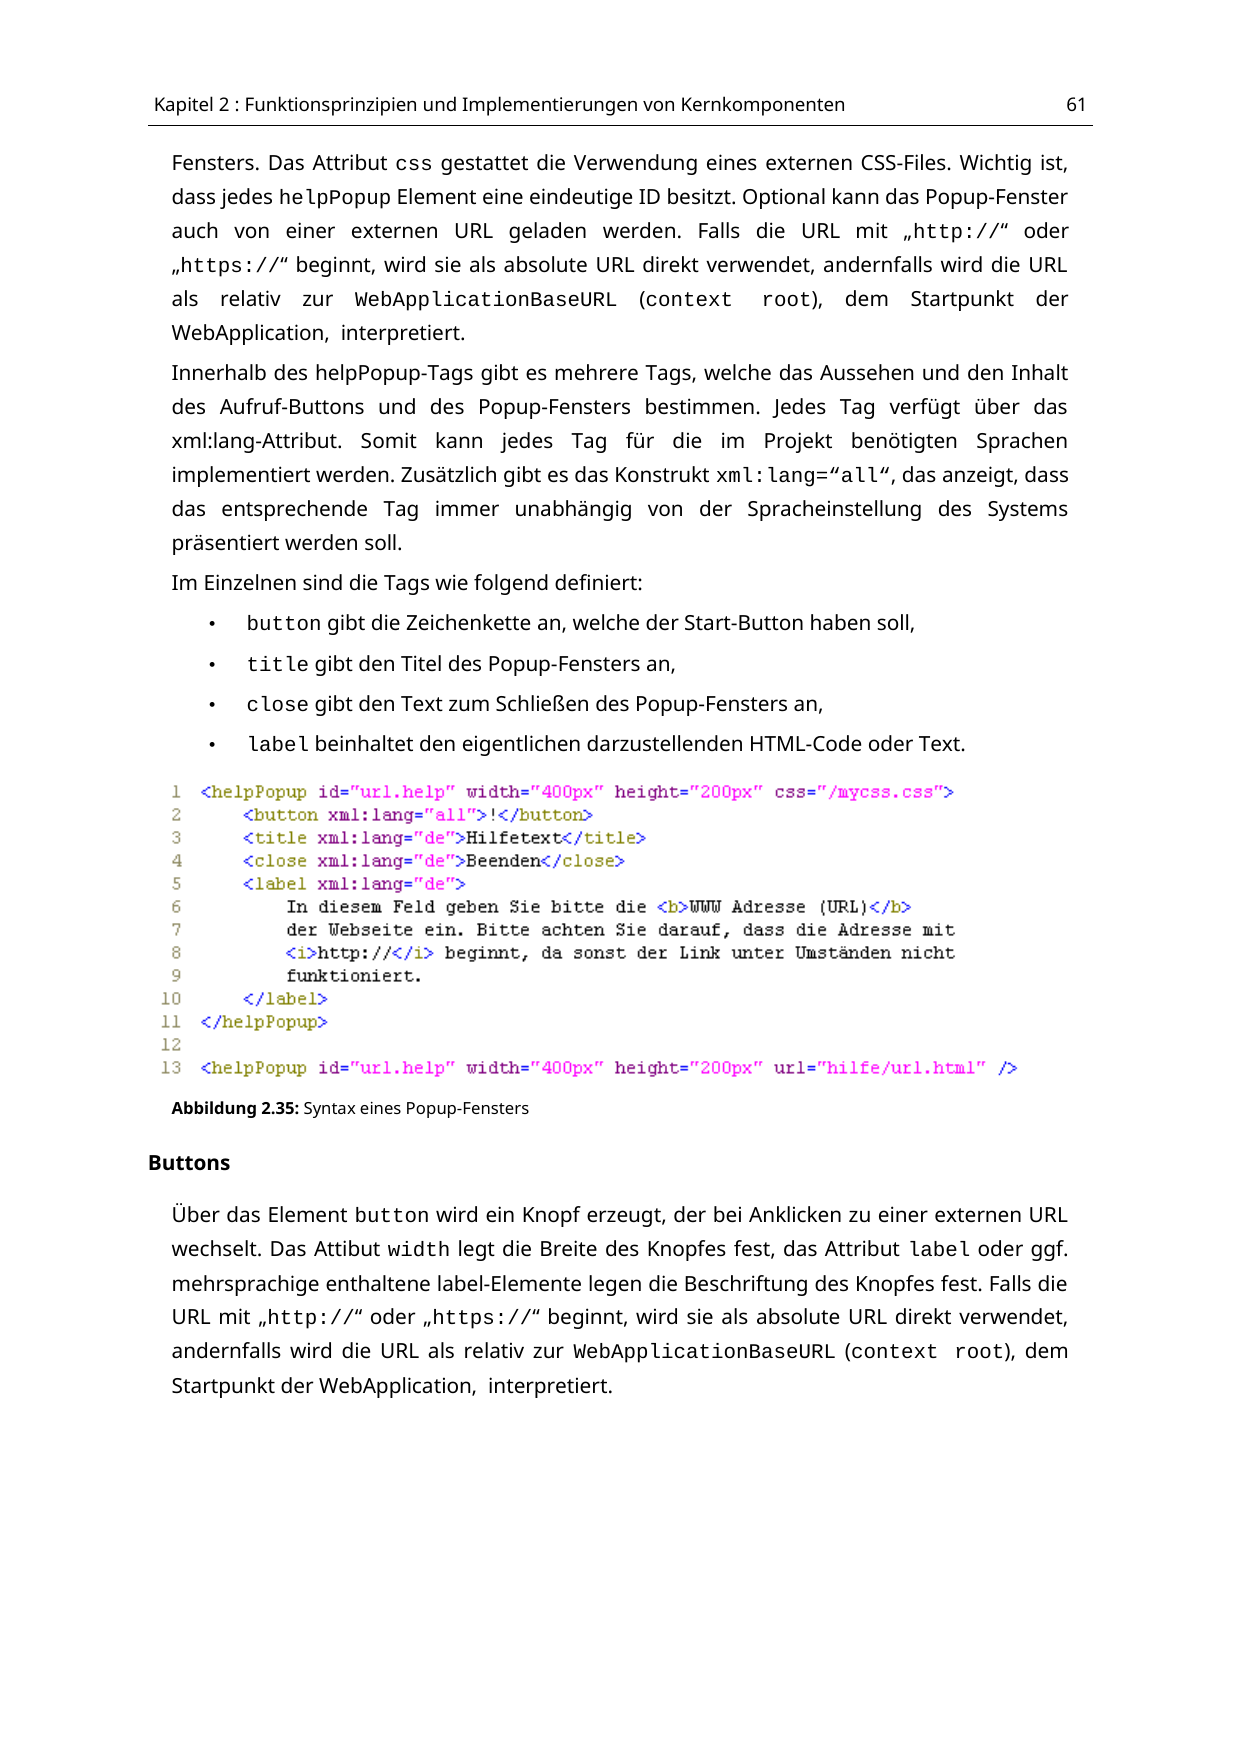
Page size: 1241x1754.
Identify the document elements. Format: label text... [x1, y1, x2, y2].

list close gibt den Text zum Schließen des Popup-Fensters an, [209, 689, 1069, 718]
text Fensters. Das Attribut css gestattet die Verwendung eines externen CSS-Files. Wichtig ist, dass jedes helpPopup Element eine eindeutige ID besitzt. Optional kann das Popup-Fenster auch von einer externen URL geladen werden. Falls die URL mit „http://“ oder „https://“ beginnt, wird sie als absolute URL direkt verwendet, andernfalls wird die URL als relativ zur WebApplicationBaseURL (context root), dem Startpunkt der WebApplication, interpretiert. [171, 148, 1069, 347]
list label beinhaltet den eigentlichen darzustellenden HTML-Code oder Text. [209, 729, 1069, 758]
list title gibt den Titel des Popup-Fensters an, [209, 649, 1069, 677]
text Abbildung 2.35: Syntax eines Popup-Fensters [171, 1080, 1022, 1119]
text Im Einzelnen sind die Tags wie folgend definiert: [171, 568, 1069, 596]
text Innerhalb des helpPopup-Tags gibt es mehrere Tags, welche das Aussehen und den Inhalt des Aufruf-Buttons und des Popup-Fensters bestimmen. Jedes Tag verfügt über das xml:lang-Attribut. Somit kann jedes Tag für die im Projekt benötigten Sprachen implementiert werden. Zusätzlich gibt es das Konstrukt xml:lang=“all“, das anzeigt, dass das entsprechende Tag immer unabhängig von der Spracheinstellung des Systems präsentiert werden soll. [171, 358, 1069, 556]
text Über das Element button wird ein Knopf erzeugt, der bei Anklicken zu einer externen URL wechselt. Das Attibut width legt die Breite des Knopfes fest, das Attribut label oder ggf. mehrsprachige enthaltene label-Elemente legen die Beschriftung des Knopfes fest. Falls die URL mit „http://“ oder „https://“ beginnt, wird sie als absolute URL direkt verwendet, andernfalls wird die URL als relativ zur WebApplicationBaseURL (context root), dem Startpunkt der WebApplication, interpretiert. [171, 1200, 1069, 1399]
list button gibt die Zeichenkette an, welche der Start-Button haben soll, [209, 608, 1069, 637]
subtitle Buttons [148, 793, 1092, 1177]
